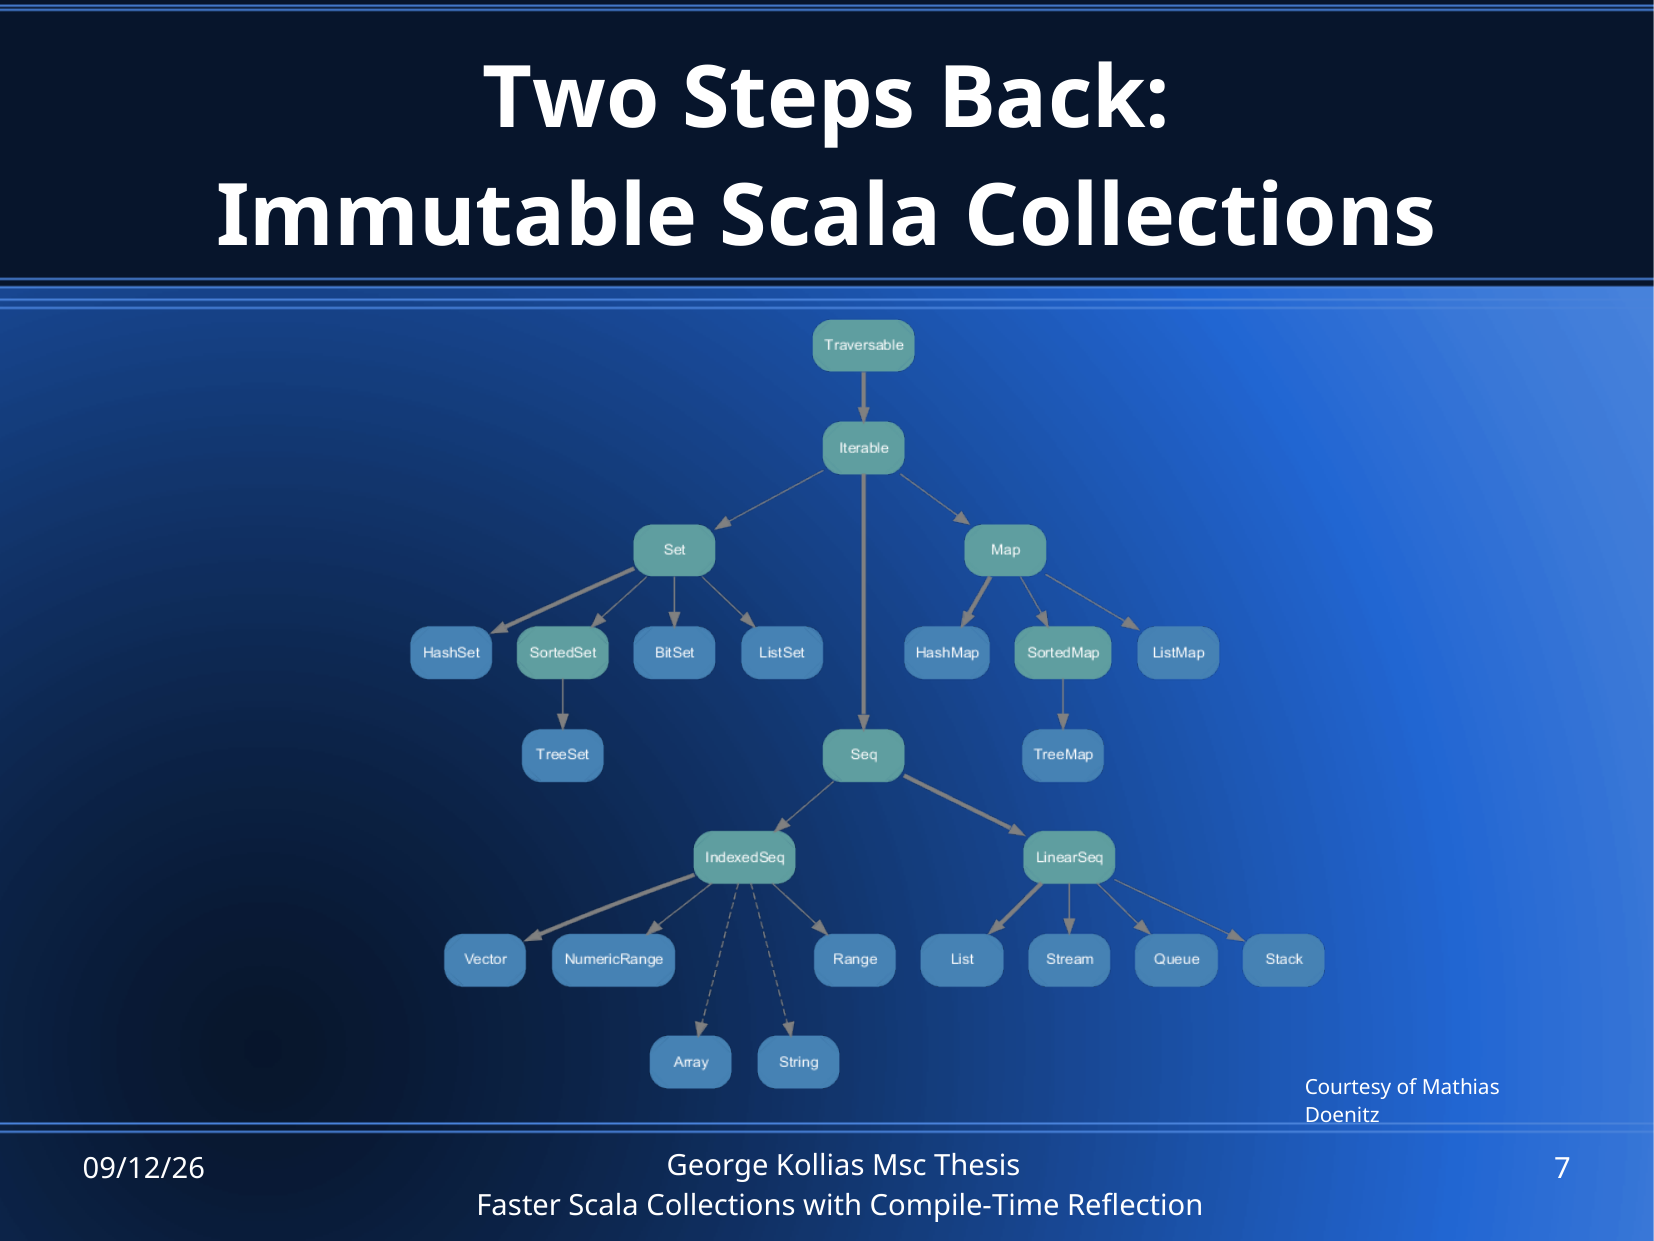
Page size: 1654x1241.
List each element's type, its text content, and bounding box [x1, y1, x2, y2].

text_box Courtesy of Mathias Doenitz [1290, 1065, 1591, 1104]
picture [0, 0, 1654, 1241]
title Two Steps Back: Immutable Scala Collections [82, 49, 1571, 257]
